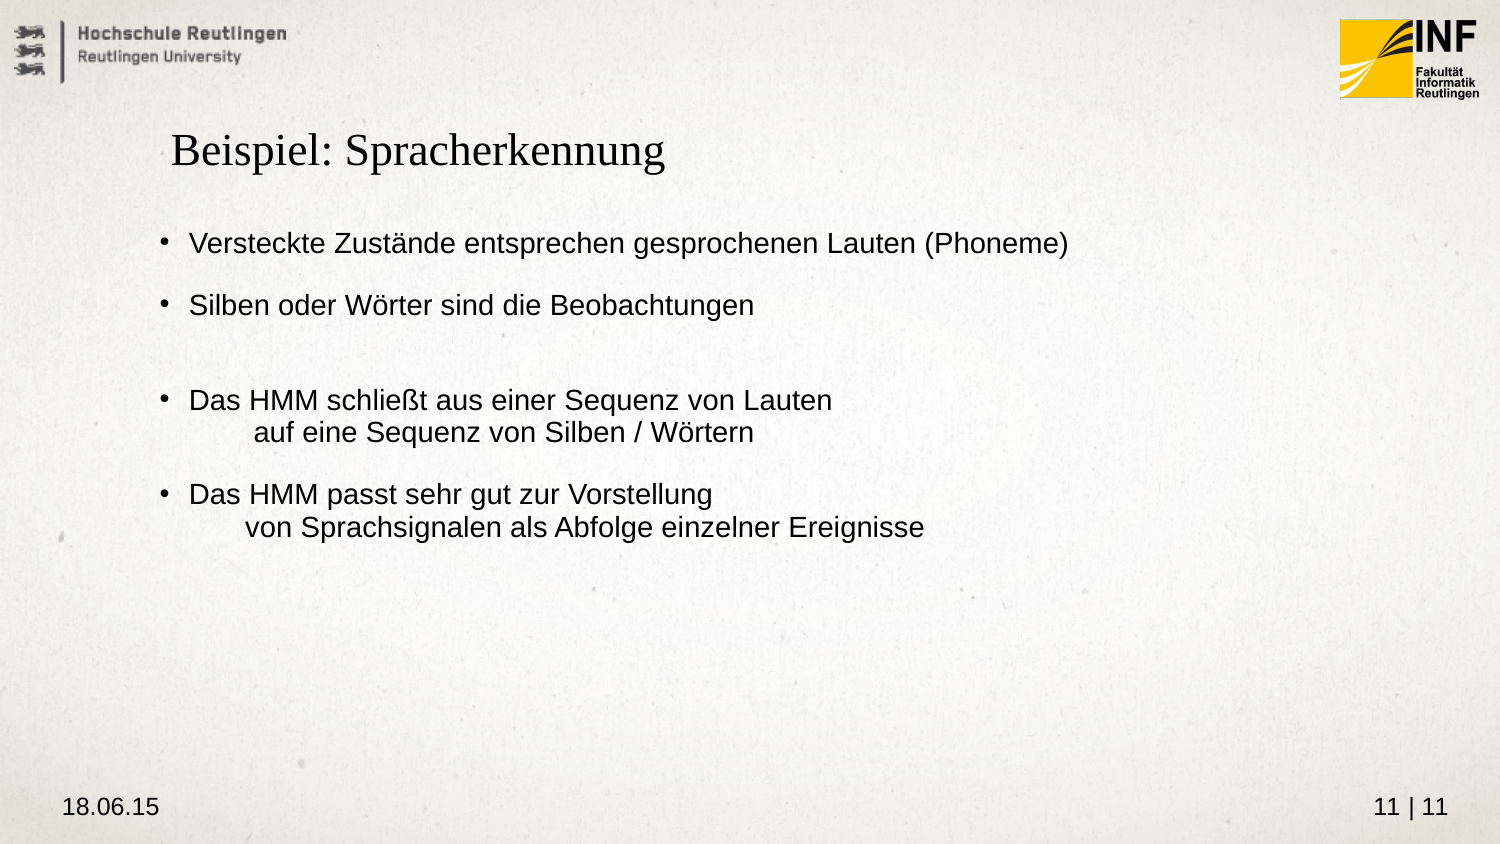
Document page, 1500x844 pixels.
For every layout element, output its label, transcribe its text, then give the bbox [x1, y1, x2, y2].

picture [0, 0, 1500, 844]
title Beispiel: Spracherkennung [159, 106, 1341, 188]
list Versteckte Zustände entsprechen gesprochenen Lauten (Phoneme) Silben oder Wörter sind die Beobachtungen Das HMM schließt aus einer Sequenz von Lauten auf eine Sequenz von Silben / Wörtern Das HMM passt sehr gut zur Vorstellung von Sprachsignalen als Abfolge einzelner Ereignisse [159, 225, 1341, 731]
